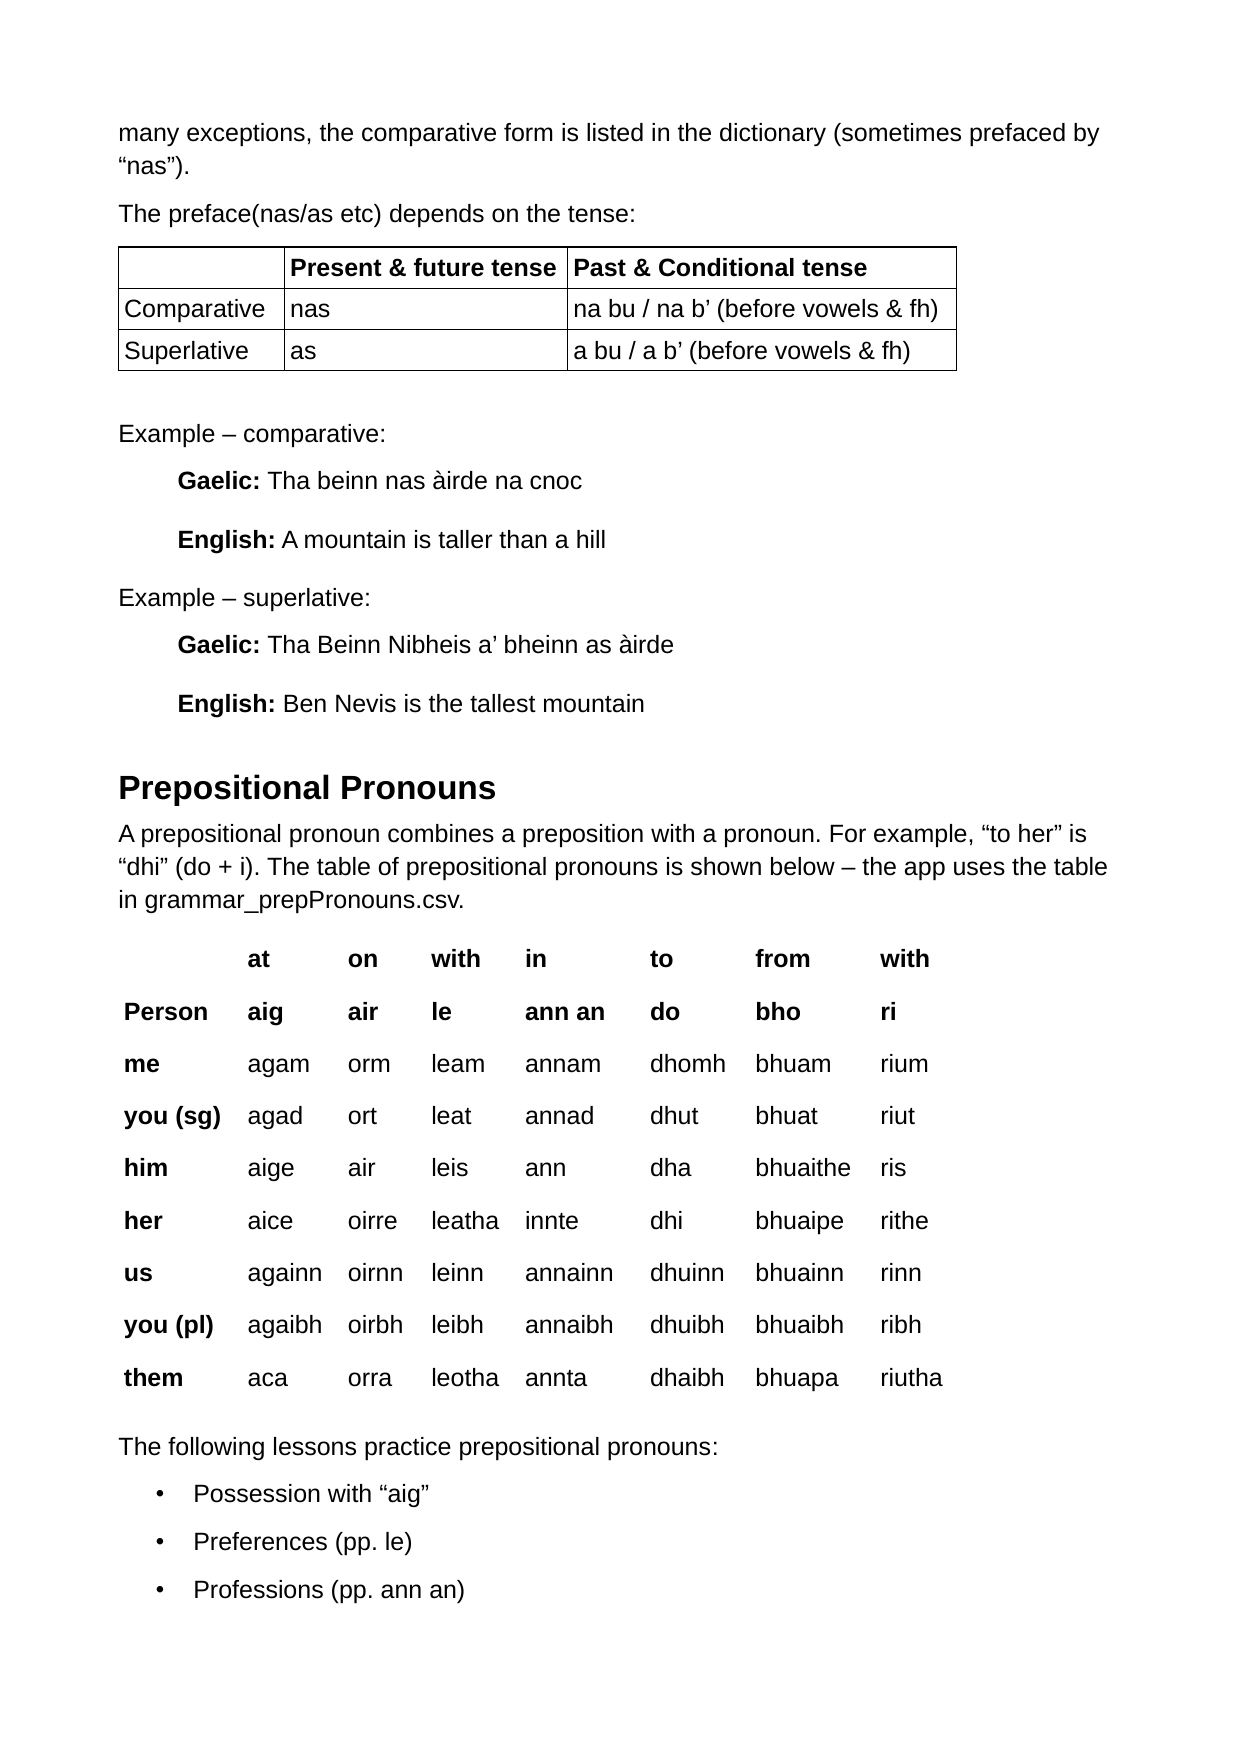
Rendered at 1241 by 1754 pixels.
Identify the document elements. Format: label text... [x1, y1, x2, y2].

table_cell againn [236, 1246, 336, 1298]
table_cell air [336, 985, 419, 1037]
table_cell leam [419, 1037, 513, 1089]
table_cell ribh [869, 1299, 957, 1351]
text English: A mountain is taller than a hill [177, 524, 1063, 553]
table_cell aice [236, 1194, 336, 1246]
text A prepositional pronoun combines a preposition with a pronoun. For example, “to her” is “dhi” (do + i). The table of prepositional pronouns is shown below – the app uses the table in grammar_prepPronouns.csv. [118, 819, 1122, 914]
table_cell ann [513, 1142, 638, 1194]
table_cell aig [236, 985, 336, 1037]
table_cell bhuat [744, 1089, 868, 1142]
table_cell agaibh [236, 1299, 336, 1351]
table_cell ort [336, 1089, 419, 1142]
table_cell dhut [638, 1089, 743, 1142]
table_cell leibh [419, 1299, 513, 1351]
table_cell bhuaithe [744, 1142, 868, 1194]
table_cell Superlative [119, 330, 284, 370]
table_cell leatha [419, 1194, 513, 1246]
table_cell dhuinn [638, 1246, 743, 1298]
table_header with [869, 933, 957, 985]
table_header Present & future tense [285, 248, 567, 288]
table_cell air [336, 1142, 419, 1194]
table_header [119, 248, 284, 288]
table_cell nas [285, 289, 567, 329]
table_cell Person [112, 985, 236, 1037]
subtitle Prepositional Pronouns [118, 768, 1122, 806]
table_cell bhuapa [744, 1351, 868, 1403]
table_cell aca [236, 1351, 336, 1403]
text Example – superlative: [118, 583, 1122, 612]
text Example – comparative: [118, 419, 1122, 447]
table_cell ri [869, 985, 957, 1037]
table_cell her [112, 1194, 236, 1246]
table_header [112, 933, 236, 985]
table_cell bhuainn [744, 1246, 868, 1298]
table_cell innte [513, 1194, 638, 1246]
table_cell you (pl) [112, 1299, 236, 1351]
table_cell rium [869, 1037, 957, 1089]
list Professions (pp. ann an) [156, 1575, 1122, 1604]
table_cell orra [336, 1351, 419, 1403]
table_cell oirre [336, 1194, 419, 1246]
table_cell aige [236, 1142, 336, 1194]
table_cell annainn [513, 1246, 638, 1298]
table_header at [236, 933, 336, 985]
table_cell you (sg) [112, 1089, 236, 1142]
list Possession with “aig” [156, 1479, 1122, 1508]
table_cell annam [513, 1037, 638, 1089]
text Gaelic: Tha beinn nas àirde na cnoc [177, 466, 1063, 495]
table_cell annaibh [513, 1299, 638, 1351]
table_cell bhuaibh [744, 1299, 868, 1351]
table_cell dhuibh [638, 1299, 743, 1351]
table_cell as [285, 330, 567, 370]
table_header in [513, 933, 638, 985]
table_cell dhaibh [638, 1351, 743, 1403]
table_header on [336, 933, 419, 985]
table_cell ris [869, 1142, 957, 1194]
table_cell leis [419, 1142, 513, 1194]
text Gaelic: Tha Beinn Nibheis a’ bheinn as àirde [177, 630, 1063, 659]
table_cell agad [236, 1089, 336, 1142]
text The following lessons practice prepositional pronouns: [118, 1432, 1122, 1461]
table_cell dhi [638, 1194, 743, 1246]
table_cell leinn [419, 1246, 513, 1298]
table_cell rinn [869, 1246, 957, 1298]
table_cell me [112, 1037, 236, 1089]
text The preface(nas/as etc) depends on the tense: [118, 199, 1122, 227]
table_cell Comparative [119, 289, 284, 329]
table_cell bhuam [744, 1037, 868, 1089]
table_cell le [419, 985, 513, 1037]
table_cell riutha [869, 1351, 957, 1403]
text many exceptions, the comparative form is listed in the dictionary (sometimes prefaced by “nas”). [118, 118, 1122, 180]
table_cell a bu / a b’ (before vowels & fh) [568, 330, 956, 370]
table_header Past & Conditional tense [568, 248, 956, 288]
table_cell us [112, 1246, 236, 1298]
list Preferences (pp. le) [156, 1527, 1122, 1556]
table_cell annad [513, 1089, 638, 1142]
table_cell annta [513, 1351, 638, 1403]
table_cell leat [419, 1089, 513, 1142]
table_cell bho [744, 985, 868, 1037]
table_cell orm [336, 1037, 419, 1089]
table_cell do [638, 985, 743, 1037]
table_cell riut [869, 1089, 957, 1142]
table_cell agam [236, 1037, 336, 1089]
table_cell leotha [419, 1351, 513, 1403]
table_cell oirbh [336, 1299, 419, 1351]
text English: Ben Nevis is the tallest mountain [177, 689, 1063, 717]
table_cell oirnn [336, 1246, 419, 1298]
table_cell them [112, 1351, 236, 1403]
table_cell rithe [869, 1194, 957, 1246]
table_cell dha [638, 1142, 743, 1194]
table_cell na bu / na b’ (before vowels & fh) [568, 289, 956, 329]
table_header from [744, 933, 868, 985]
table_cell bhuaipe [744, 1194, 868, 1246]
table_cell dhomh [638, 1037, 743, 1089]
table_cell ann an [513, 985, 638, 1037]
table_header to [638, 933, 743, 985]
table_cell him [112, 1142, 236, 1194]
table_header with [419, 933, 513, 985]
